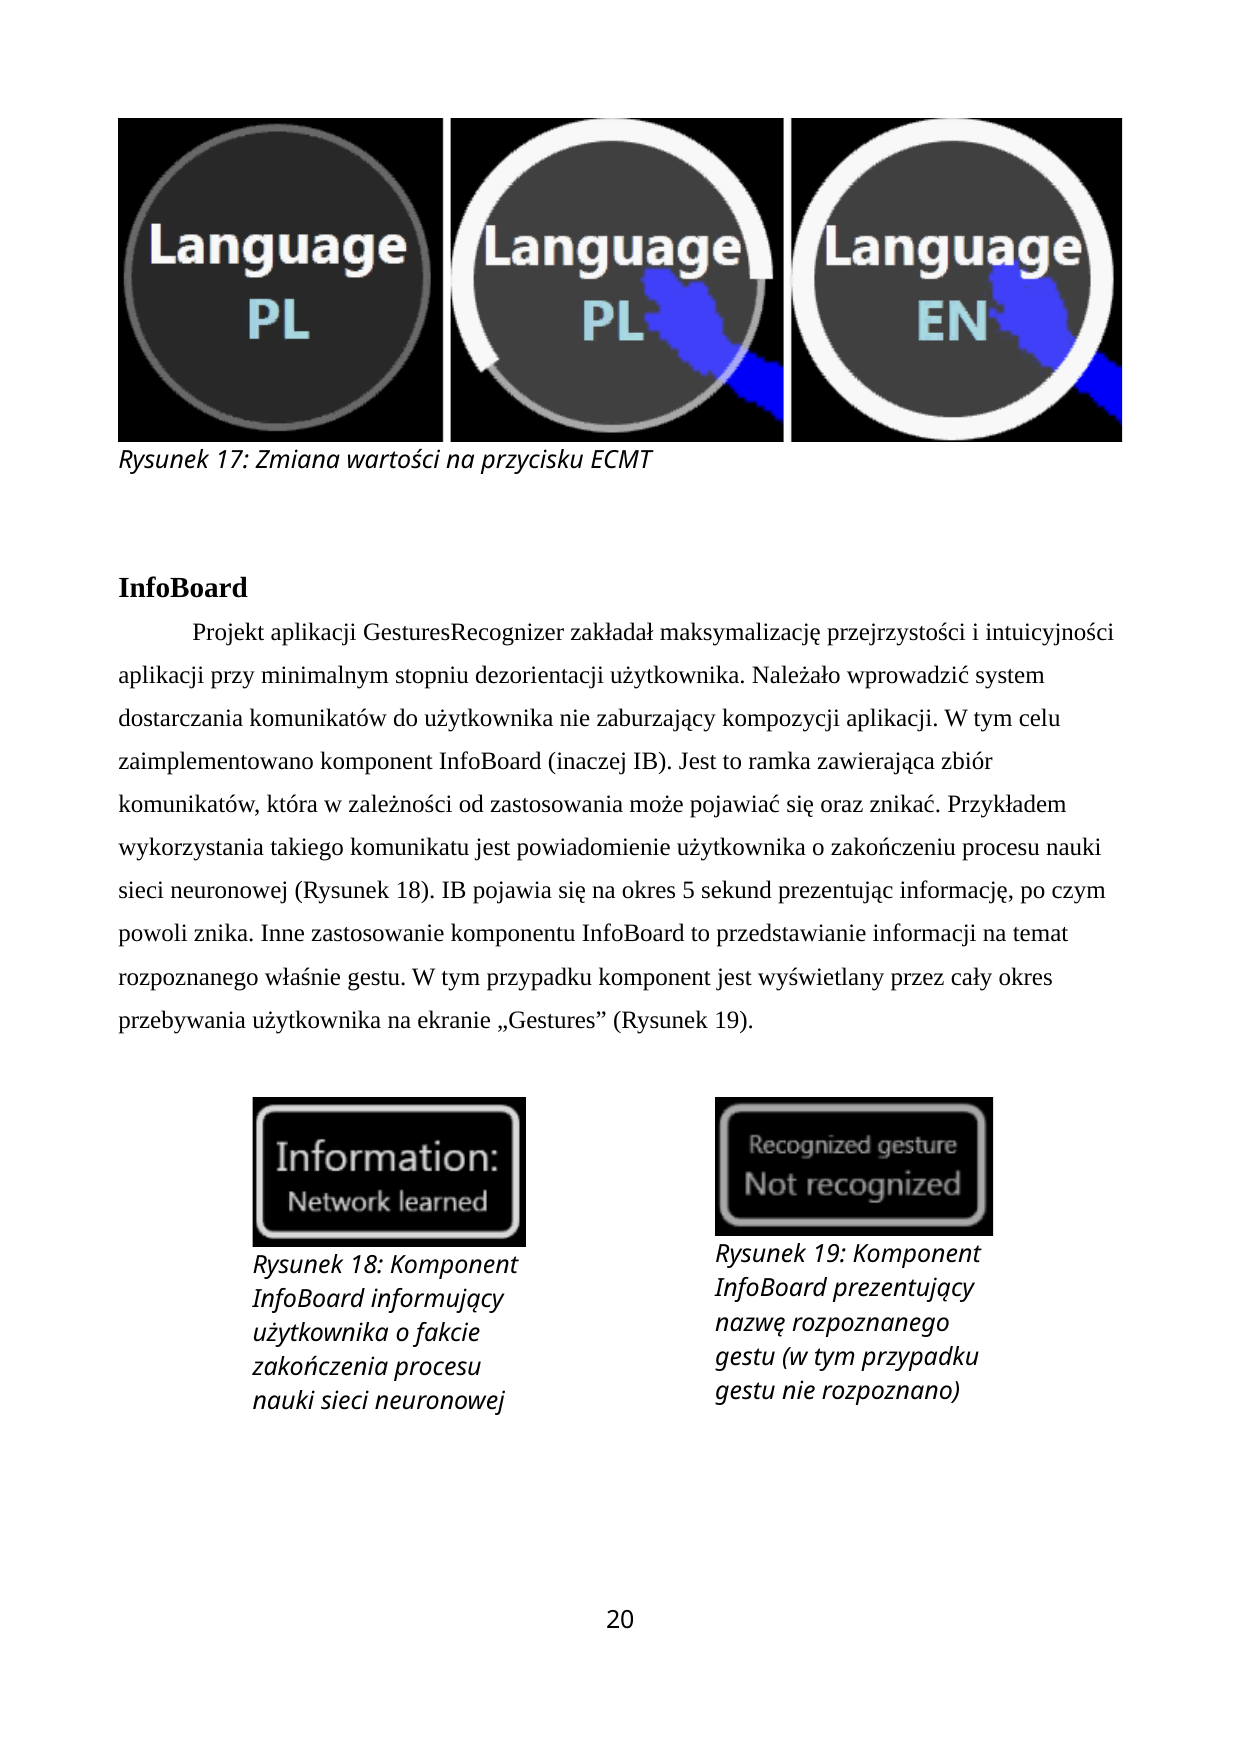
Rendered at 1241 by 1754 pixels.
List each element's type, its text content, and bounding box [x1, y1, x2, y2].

text Rysunek 17: Zmiana wartości na przycisku ECMT [118, 442, 1122, 476]
text Projekt aplikacji GesturesRecognizer zakładał maksymalizację przejrzystości i intuicyjności aplikacji przy minimalnym stopniu dezorientacji użytkownika. Należało wprowadzić system dostarczania komunikatów do użytkownika nie zaburzający kompozycji aplikacji. W tym celu zaimplementowano komponent InfoBoard (inaczej IB). Jest to ramka zawierająca zbiór komunikatów, która w zależności od zastosowania może pojawiać się oraz znikać. Przykładem wykorzystania takiego komunikatu jest powiadomienie użytkownika o zakończeniu procesu nauki sieci neuronowej (Rysunek 18). IB pojawia się na okres 5 sekund prezentując informację, po czym powoli znika. Inne zastosowanie komponentu InfoBoard to przedstawianie informacji na temat rozpoznanego właśnie gestu. W tym przypadku komponent jest wyświetlany przez cały okres przebywania użytkownika na ekranie „Gestures” (Rysunek 19). [118, 617, 1122, 1033]
text Rysunek 19: Komponent InfoBoard prezentujący nazwę rozpoznanego gestu (w tym przypadku gestu nie rozpoznano) [715, 1236, 993, 1406]
picture [118, 118, 1123, 442]
picture [715, 1097, 994, 1236]
text InfoBoard [118, 571, 1122, 604]
picture [252, 1097, 526, 1247]
text Rysunek 18: Komponent InfoBoard informujący użytkownika o fakcie zakończenia procesu nauki sieci neuronowej [252, 1247, 526, 1417]
